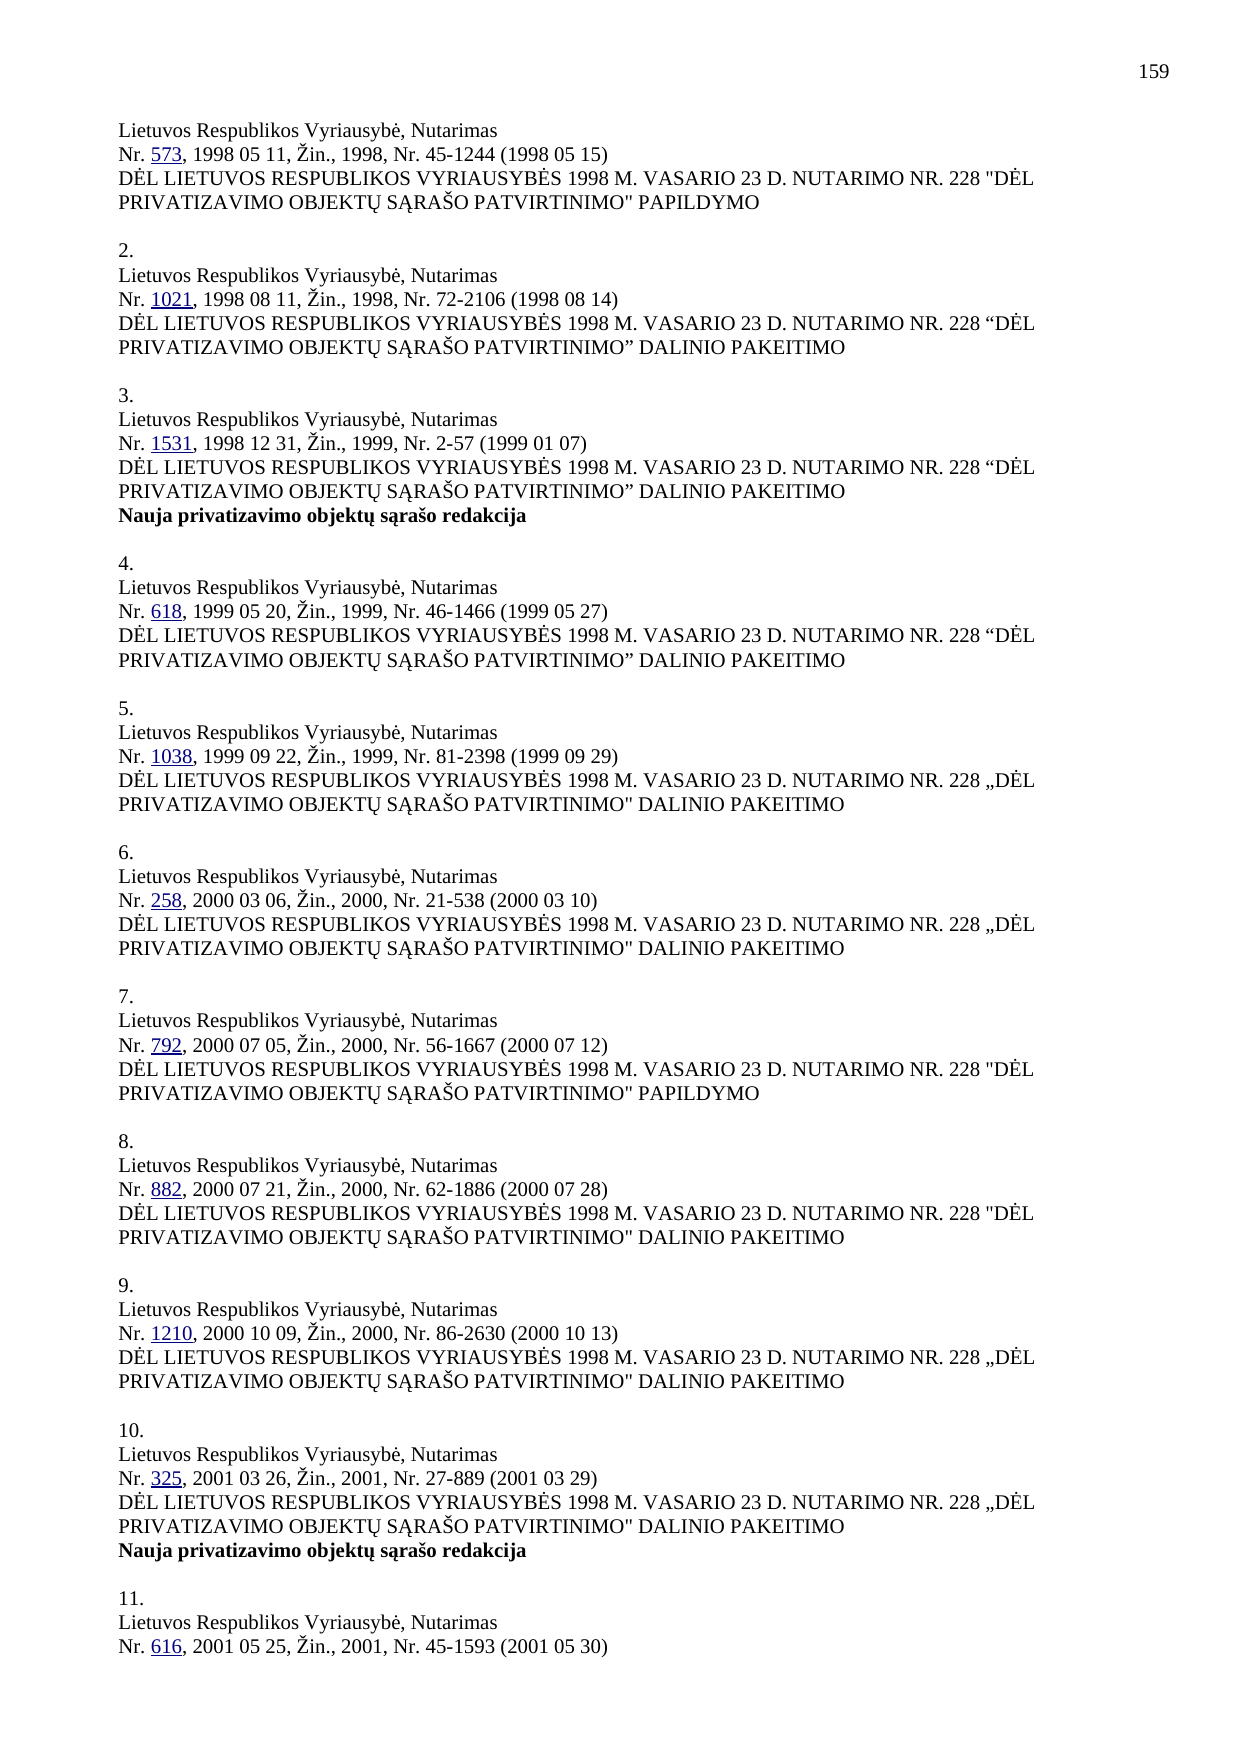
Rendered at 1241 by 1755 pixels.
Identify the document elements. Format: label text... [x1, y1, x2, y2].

text 6. [118, 840, 1169, 864]
text Lietuvos Respublikos Vyriausybė, Nutarimas [118, 1610, 1169, 1634]
text Nauja privatizavimo objektų sąrašo redakcija [118, 1538, 1169, 1562]
text Nr. 616, 2001 05 25, Žin., 2001, Nr. 45-1593 (2001 05 30) [118, 1634, 1169, 1658]
text Nr. 882, 2000 07 21, Žin., 2000, Nr. 62-1886 (2000 07 28) [118, 1177, 1169, 1201]
text Nr. 618, 1999 05 20, Žin., 1999, Nr. 46-1466 (1999 05 27) [118, 599, 1169, 623]
text Lietuvos Respublikos Vyriausybė, Nutarimas [118, 407, 1169, 431]
text Nr. 258, 2000 03 06, Žin., 2000, Nr. 21-538 (2000 03 10) [118, 888, 1169, 912]
text Nr. 792, 2000 07 05, Žin., 2000, Nr. 56-1667 (2000 07 12) [118, 1032, 1169, 1057]
text DĖL LIETUVOS RESPUBLIKOS VYRIAUSYBĖS 1998 M. VASARIO 23 D. NUTARIMO NR. 228 “DĖL PRIVATIZAVIMO OBJEKTŲ SĄRAŠO PATVIRTINIMO” DALINIO PAKEITIMO [118, 623, 1169, 672]
text DĖL LIETUVOS RESPUBLIKOS VYRIAUSYBĖS 1998 M. VASARIO 23 D. NUTARIMO NR. 228 „DĖL PRIVATIZAVIMO OBJEKTŲ SĄRAŠO PATVIRTINIMO" DALINIO PAKEITIMO [118, 768, 1169, 816]
text DĖL LIETUVOS RESPUBLIKOS VYRIAUSYBĖS 1998 M. VASARIO 23 D. NUTARIMO NR. 228 „DĖL PRIVATIZAVIMO OBJEKTŲ SĄRAŠO PATVIRTINIMO" DALINIO PAKEITIMO [118, 912, 1169, 960]
text Nr. 573, 1998 05 11, Žin., 1998, Nr. 45-1244 (1998 05 15) [118, 142, 1169, 166]
text Nr. 1531, 1998 12 31, Žin., 1999, Nr. 2-57 (1999 01 07) [118, 431, 1169, 455]
text 4. [118, 551, 1169, 575]
text 9. [118, 1273, 1169, 1297]
text Lietuvos Respublikos Vyriausybė, Nutarimas [118, 118, 1169, 142]
text Lietuvos Respublikos Vyriausybė, Nutarimas [118, 1008, 1169, 1032]
text DĖL LIETUVOS RESPUBLIKOS VYRIAUSYBĖS 1998 M. VASARIO 23 D. NUTARIMO NR. 228 "DĖL PRIVATIZAVIMO OBJEKTŲ SĄRAŠO PATVIRTINIMO" DALINIO PAKEITIMO [118, 1201, 1169, 1249]
text Lietuvos Respublikos Vyriausybė, Nutarimas [118, 262, 1169, 287]
text DĖL LIETUVOS RESPUBLIKOS VYRIAUSYBĖS 1998 M. VASARIO 23 D. NUTARIMO NR. 228 „DĖL PRIVATIZAVIMO OBJEKTŲ SĄRAŠO PATVIRTINIMO" DALINIO PAKEITIMO [118, 1345, 1169, 1393]
text Nauja privatizavimo objektų sąrašo redakcija [118, 503, 1169, 527]
text Nr. 1210, 2000 10 09, Žin., 2000, Nr. 86-2630 (2000 10 13) [118, 1321, 1169, 1345]
text Nr. 1038, 1999 09 22, Žin., 1999, Nr. 81-2398 (1999 09 29) [118, 744, 1169, 768]
text DĖL LIETUVOS RESPUBLIKOS VYRIAUSYBĖS 1998 M. VASARIO 23 D. NUTARIMO NR. 228 „DĖL PRIVATIZAVIMO OBJEKTŲ SĄRAŠO PATVIRTINIMO" DALINIO PAKEITIMO [118, 1490, 1169, 1538]
text Nr. 325, 2001 03 26, Žin., 2001, Nr. 27-889 (2001 03 29) [118, 1466, 1169, 1490]
text Lietuvos Respublikos Vyriausybė, Nutarimas [118, 720, 1169, 744]
text 3. [118, 383, 1169, 407]
text DĖL LIETUVOS RESPUBLIKOS VYRIAUSYBĖS 1998 M. VASARIO 23 D. NUTARIMO NR. 228 “DĖL PRIVATIZAVIMO OBJEKTŲ SĄRAŠO PATVIRTINIMO” DALINIO PAKEITIMO [118, 455, 1169, 503]
text Lietuvos Respublikos Vyriausybė, Nutarimas [118, 1442, 1169, 1466]
text Lietuvos Respublikos Vyriausybė, Nutarimas [118, 575, 1169, 599]
text 10. [118, 1417, 1169, 1442]
text Lietuvos Respublikos Vyriausybė, Nutarimas [118, 864, 1169, 888]
text 8. [118, 1129, 1169, 1153]
text DĖL LIETUVOS RESPUBLIKOS VYRIAUSYBĖS 1998 M. VASARIO 23 D. NUTARIMO NR. 228 "DĖL PRIVATIZAVIMO OBJEKTŲ SĄRAŠO PATVIRTINIMO" PAPILDYMO [118, 166, 1169, 214]
text 11. [118, 1586, 1169, 1610]
text Lietuvos Respublikos Vyriausybė, Nutarimas [118, 1153, 1169, 1177]
text 2. [118, 238, 1169, 262]
text DĖL LIETUVOS RESPUBLIKOS VYRIAUSYBĖS 1998 M. VASARIO 23 D. NUTARIMO NR. 228 "DĖL PRIVATIZAVIMO OBJEKTŲ SĄRAŠO PATVIRTINIMO" PAPILDYMO [118, 1057, 1169, 1105]
text 7. [118, 984, 1169, 1008]
text Nr. 1021, 1998 08 11, Žin., 1998, Nr. 72-2106 (1998 08 14) [118, 287, 1169, 311]
text DĖL LIETUVOS RESPUBLIKOS VYRIAUSYBĖS 1998 M. VASARIO 23 D. NUTARIMO NR. 228 “DĖL PRIVATIZAVIMO OBJEKTŲ SĄRAŠO PATVIRTINIMO” DALINIO PAKEITIMO [118, 311, 1169, 359]
text Lietuvos Respublikos Vyriausybė, Nutarimas [118, 1297, 1169, 1321]
text 5. [118, 696, 1169, 720]
